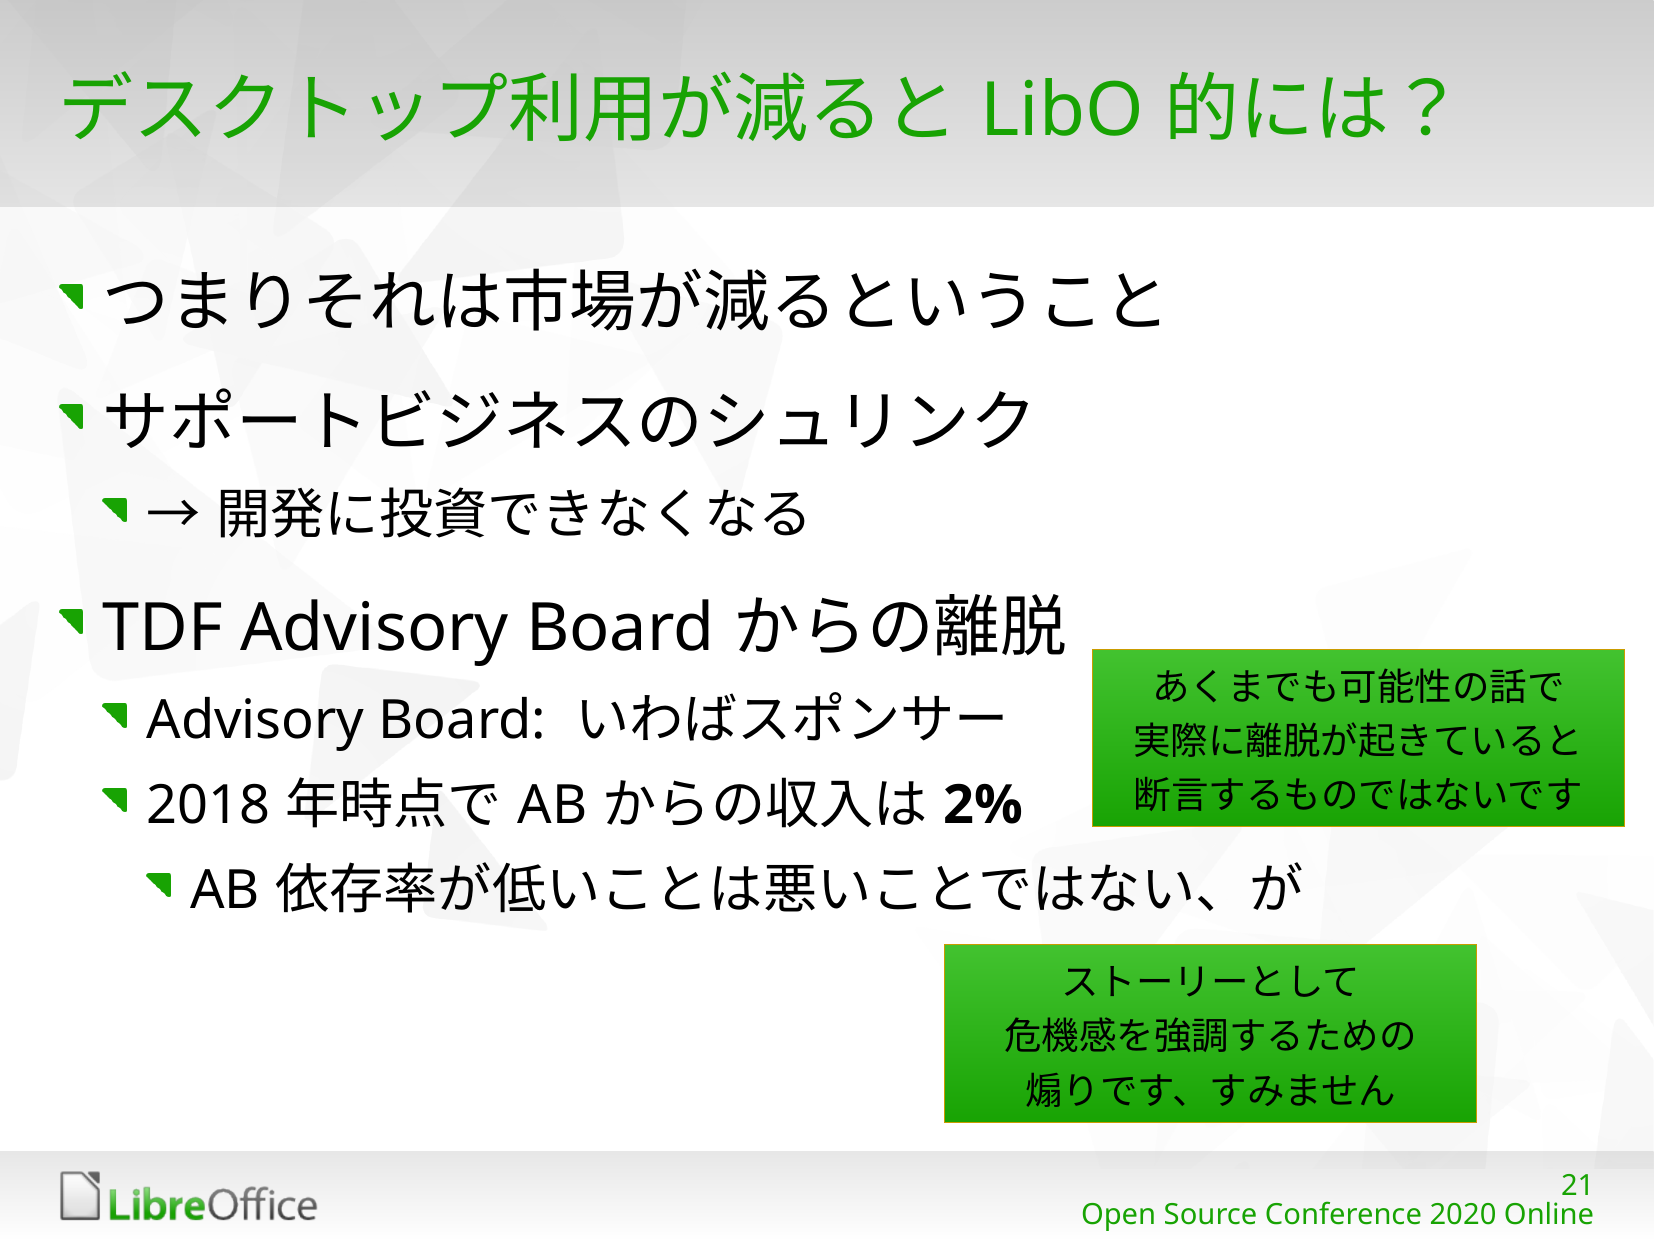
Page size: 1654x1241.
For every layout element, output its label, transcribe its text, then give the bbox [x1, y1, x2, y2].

list つまりそれは市場が減るということ サポートビジネスのシュリンク →開発に投資できなくなる TDF Advisory Boardからの離脱 Advisory Board: いわばスポンサー 2018年時点でABからの収入は2% AB依存率が低いことは悪いことではない、が [59, 248, 1595, 968]
picture [0, 0, 783, 931]
picture [915, 548, 1654, 1169]
picture [41, 1152, 337, 1240]
text_box あくまでも可能性の話で 実際に離脱が起きていると 断言するものではないです [1092, 649, 1625, 827]
text_box ストーリーとして 危機感を強調するための 煽りです、すみません [944, 944, 1477, 1123]
title デスクトップ利用が減るとLibO的には？ [59, 29, 1595, 178]
